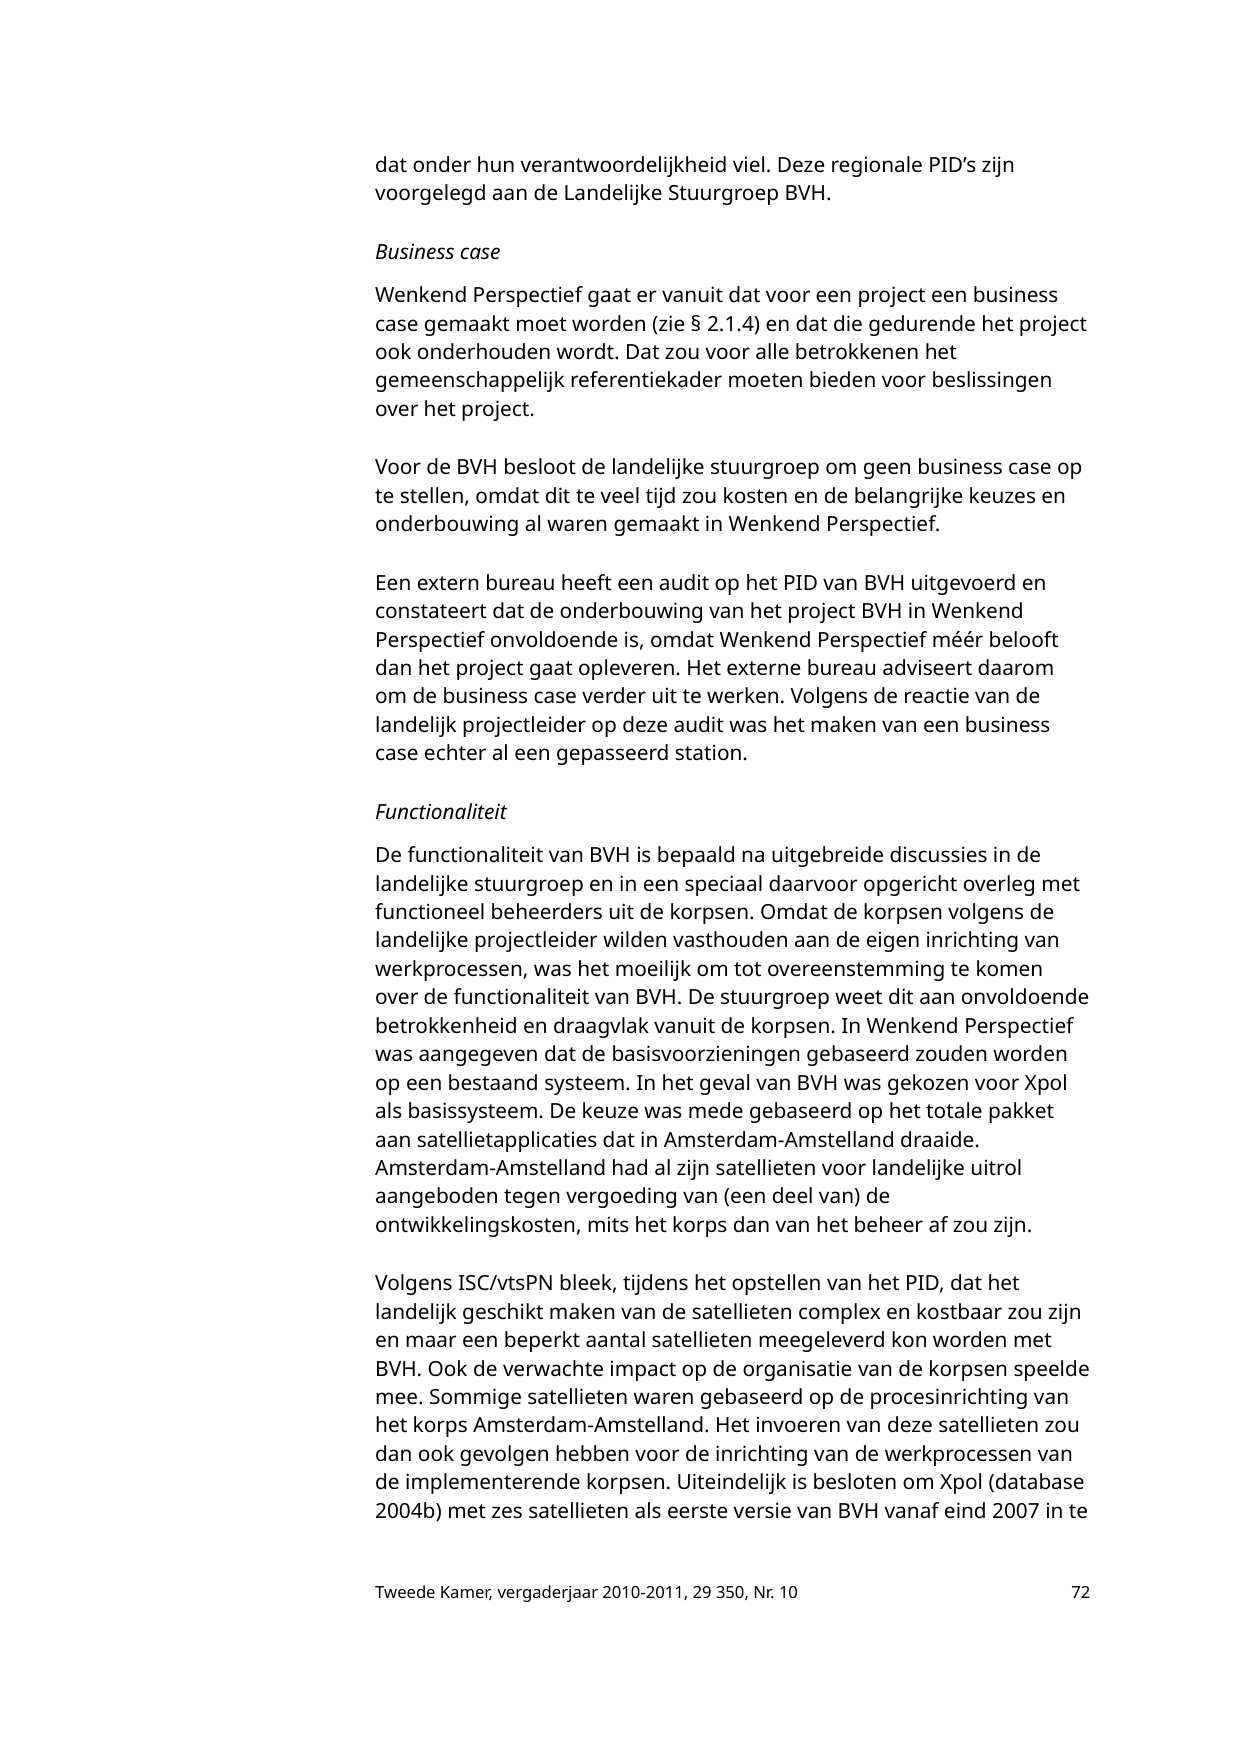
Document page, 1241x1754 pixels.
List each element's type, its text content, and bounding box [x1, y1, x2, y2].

text Voor de BVH besloot de landelijke stuurgroep om geen business case op te stellen, omdat dit te veel tijd zou kosten en de belangrijke keuzes en onderbouwing al waren gemaakt in Wenkend Perspectief. [375, 452, 1090, 538]
text Een extern bureau heeft een audit op het PID van BVH uitgevoerd en constateert dat de onderbouwing van het project BVH in Wenkend Perspectief onvoldoende is, omdat Wenkend Perspectief méér belooft dan het project gaat opleveren. Het externe bureau adviseert daarom om de business case verder uit te werken. Volgens de reactie van de landelijk projectleider op deze audit was het maken van een business case echter al een gepasseerd station. [375, 568, 1090, 767]
text De functionaliteit van BVH is bepaald na uitgebreide discussies in de landelijke stuurgroep en in een speciaal daarvoor opgericht overleg met functioneel beheerders uit de korpsen. Omdat de korpsen volgens de landelijke projectleider wilden vasthouden aan de eigen inrichting van werkprocessen, was het moeilijk om tot overeenstemming te komen over de functionaliteit van BVH. De stuurgroep weet dit aan onvoldoende betrokkenheid en draagvlak vanuit de korpsen. In Wenkend Perspectief was aangegeven dat de basisvoorzieningen gebaseerd zouden worden op een bestaand systeem. In het geval van BVH was gekozen voor Xpol als basissysteem. De keuze was mede gebaseerd op het totale pakket aan satellietapplicaties dat in Amsterdam-Amstelland draaide. Amsterdam-Amstelland had al zijn satellieten voor landelijke uitrol aangeboden tegen vergoeding van (een deel van) de ontwikkelingskosten, mits het korps dan van het beheer af zou zijn. [375, 840, 1090, 1238]
text Business case [375, 237, 1090, 265]
text Wenkend Perspectief gaat er vanuit dat voor een project een business case gemaakt moet worden (zie § 2.1.4) en dat die gedurende het project ook onderhouden wordt. Dat zou voor alle betrokkenen het gemeenschappelijk referentiekader moeten bieden voor beslissingen over het project. [375, 280, 1090, 422]
text Functionaliteit [375, 797, 1090, 825]
text Volgens ISC/vtsPN bleek, tijdens het opstellen van het PID, dat het landelijk geschikt maken van de satellieten complex en kostbaar zou zijn en maar een beperkt aantal satellieten meegeleverd kon worden met BVH. Ook de verwachte impact op de organisatie van de korpsen speelde mee. Sommige satellieten waren gebaseerd op de procesinrichting van het korps Amsterdam-Amstelland. Het invoeren van deze satellieten zou dan ook gevolgen hebben voor de inrichting van de werkprocessen van de implementerende korpsen. Uiteindelijk is besloten om Xpol (database 2004b) met zes satellieten als eerste versie van BVH vanaf eind 2007 in te [375, 1268, 1090, 1524]
text dat onder hun verantwoordelijkheid viel. Deze regionale PID’s zijn voorgelegd aan de Landelijke Stuurgroep BVH. [375, 150, 1090, 207]
